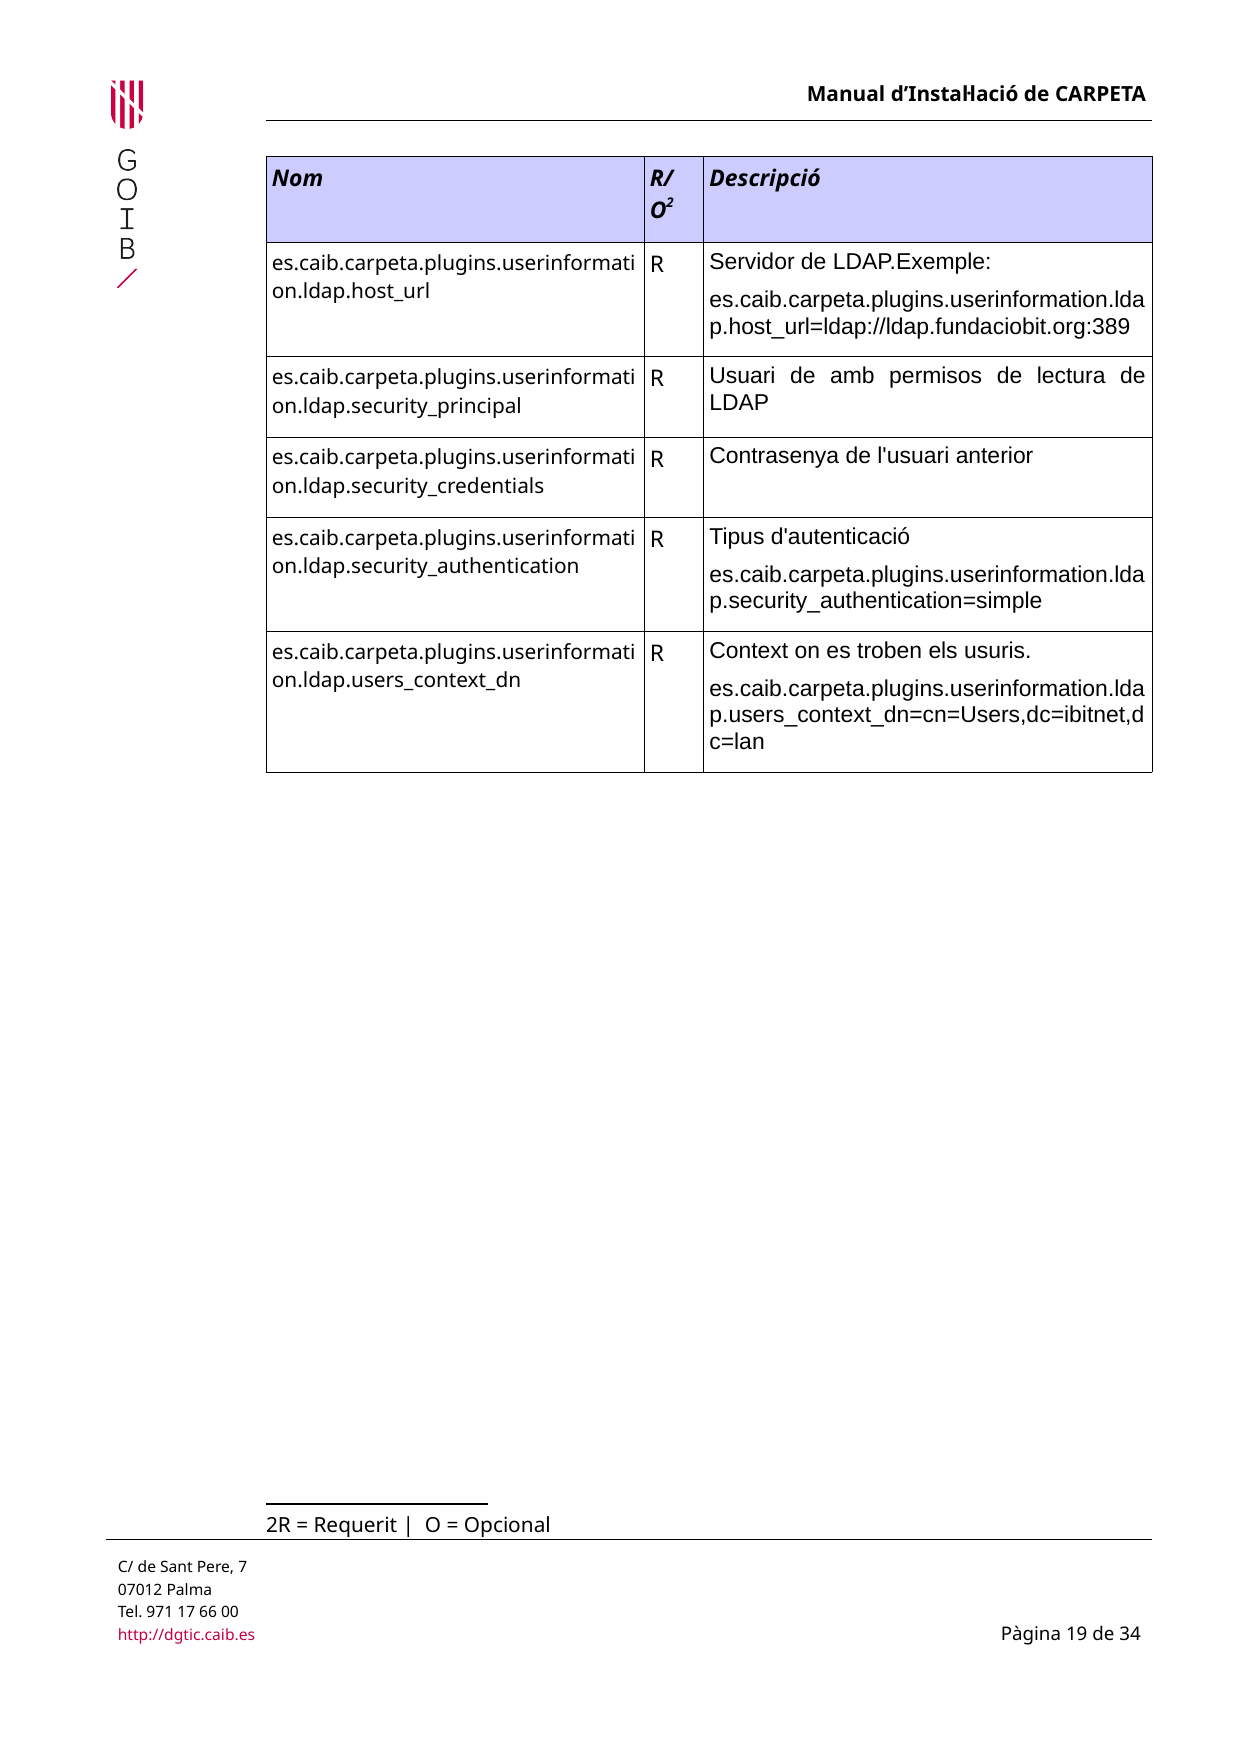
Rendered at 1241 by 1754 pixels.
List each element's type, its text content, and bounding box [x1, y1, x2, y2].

table_cell Context on es troben els usuris. es.caib.carpeta.plugins.userinformation.ldap.users_context_dn=cn=Users,dc=ibitnet,dc=lan [704, 632, 1152, 772]
table_cell R [645, 243, 703, 356]
table_cell es.caib.carpeta.plugins.userinformation.ldap.security_credentials [267, 438, 644, 517]
table_cell Servidor de LDAP.Exemple: es.caib.carpeta.plugins.userinformation.ldap.host_url=ldap://ldap.fundaciobit.org:389 [704, 243, 1152, 356]
table_cell Tipus d'autenticació es.caib.carpeta.plugins.userinformation.ldap.security_authentication=simple [704, 518, 1152, 631]
picture [82, 57, 172, 319]
table_header Nom [267, 157, 644, 242]
table_cell R [645, 357, 703, 437]
table_header Descripció [704, 157, 1152, 242]
table_cell es.caib.carpeta.plugins.userinformation.ldap.users_context_dn [267, 632, 644, 772]
table_cell Contrasenya de l'usuari anterior [704, 438, 1152, 517]
table_cell es.caib.carpeta.plugins.userinformation.ldap.security_authentication [267, 518, 644, 631]
table_cell Usuari de amb permisos de lectura de LDAP [704, 357, 1152, 437]
table_cell es.caib.carpeta.plugins.userinformation.ldap.security_principal [267, 357, 644, 437]
table_cell R [645, 518, 703, 631]
table_cell es.caib.carpeta.plugins.userinformation.ldap.host_url [267, 243, 644, 356]
table_header R/O [645, 157, 703, 242]
table_cell R [645, 632, 703, 772]
table_cell R [645, 438, 703, 517]
